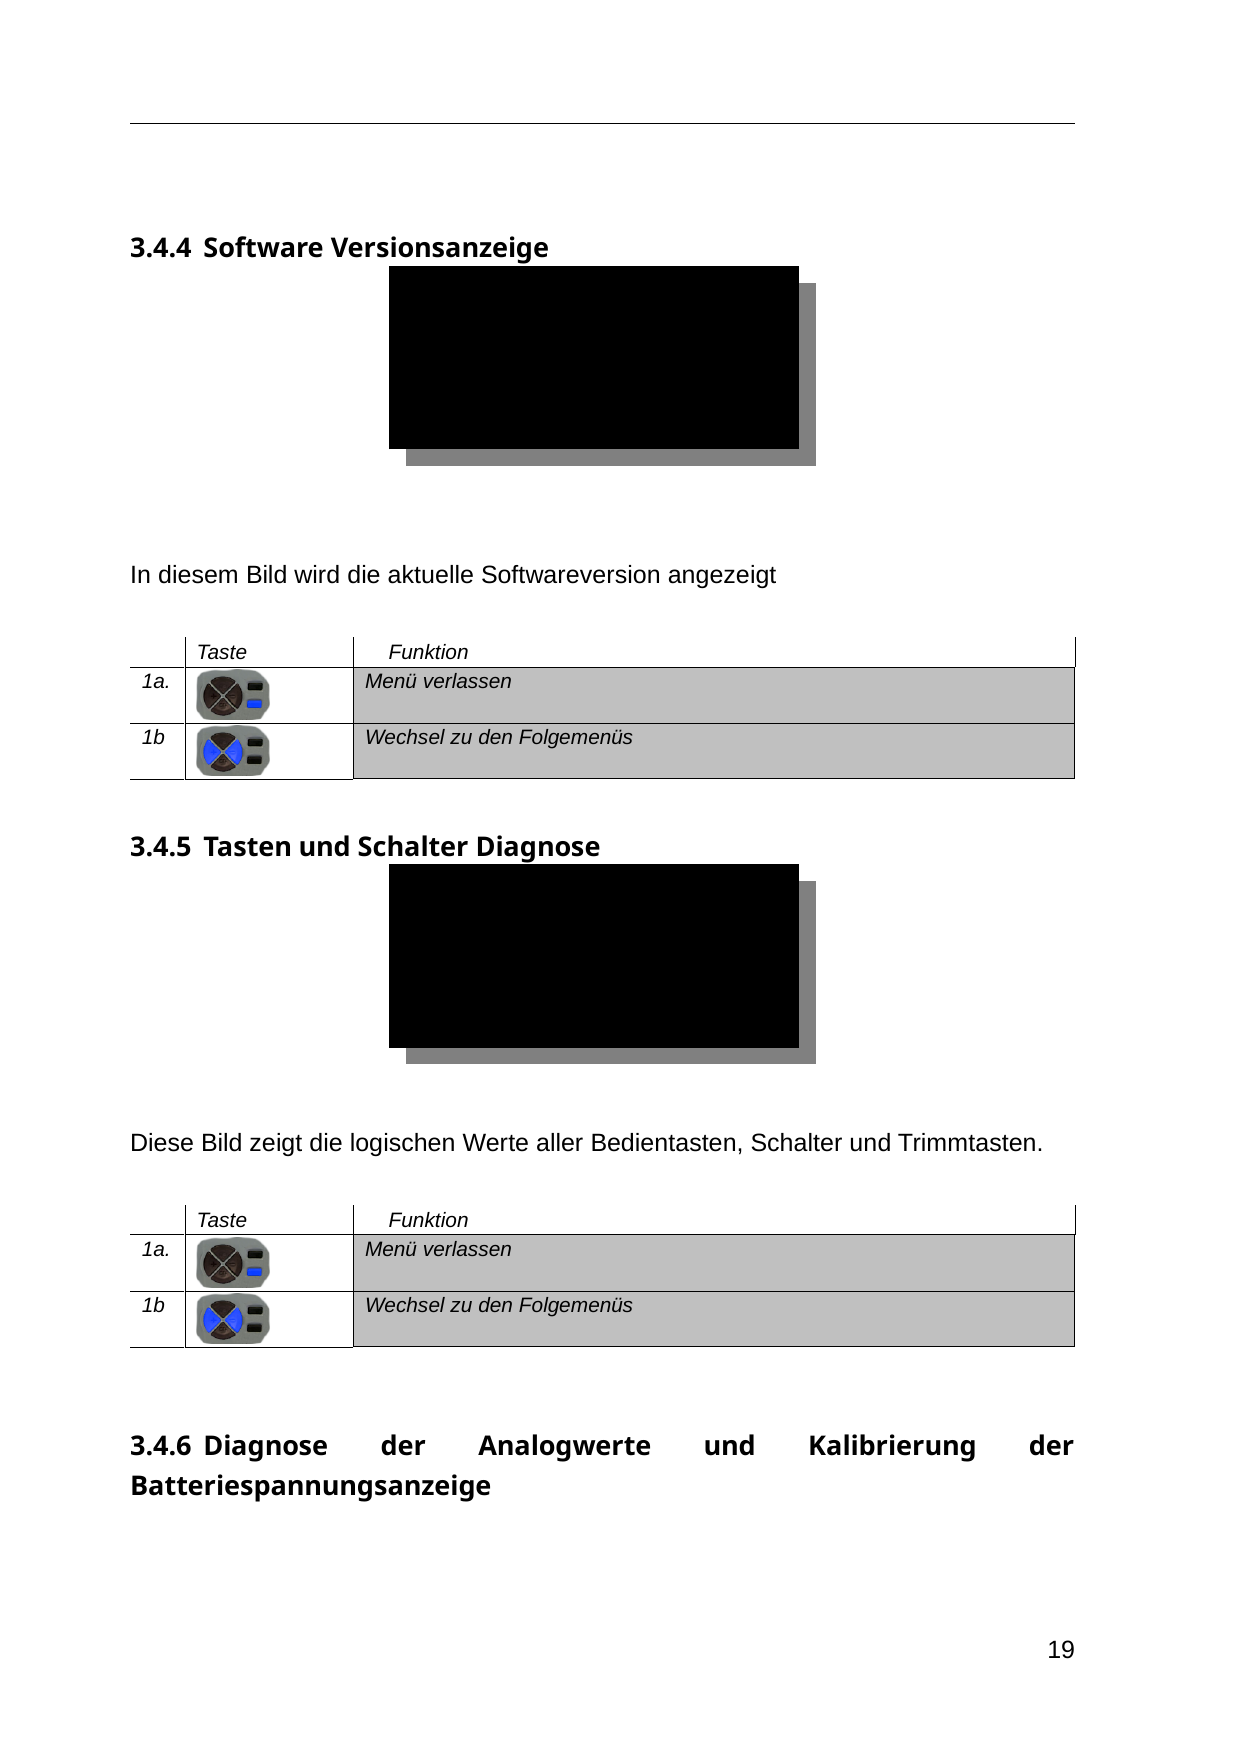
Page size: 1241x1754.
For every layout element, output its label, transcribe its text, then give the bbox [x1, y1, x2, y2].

table_cell [186, 724, 353, 779]
text Diese Bild zeigt die logischen Werte aller Bedientasten, Schalter und Trimmtasten. [130, 1129, 1075, 1157]
table_header Funktion [354, 1205, 1075, 1234]
text In diesem Bild wird die aktuelle Softwareversion angezeigt [130, 561, 1075, 589]
picture [196, 1293, 271, 1344]
picture [196, 1237, 271, 1288]
table_header [130, 637, 184, 667]
table_cell 1a. [130, 668, 184, 723]
subtitle Tasten und Schalter Diagnose [130, 827, 1075, 864]
table_cell [186, 1292, 353, 1347]
table_cell [186, 668, 353, 723]
table_cell Wechsel zu den Folgemenüs [354, 1292, 1074, 1346]
table_cell 1a. [130, 1235, 184, 1291]
subtitle Diagnose der Analogwerte und Kalibrierung der Batteriespannungsanzeige [130, 1426, 1075, 1504]
table_header Taste [186, 637, 353, 667]
table_cell 1b [130, 724, 184, 779]
table_cell [186, 1235, 353, 1291]
table_cell Menü verlassen [354, 1235, 1074, 1291]
picture [196, 725, 271, 776]
table_cell Menü verlassen [354, 668, 1074, 723]
picture [196, 669, 271, 720]
table_header Taste [186, 1205, 353, 1234]
subtitle Software Versionsanzeige [130, 229, 1075, 266]
table_cell Wechsel zu den Folgemenüs [354, 724, 1074, 778]
table_header [130, 1205, 184, 1234]
table_header Funktion [354, 637, 1075, 667]
table_cell 1b [130, 1292, 184, 1347]
